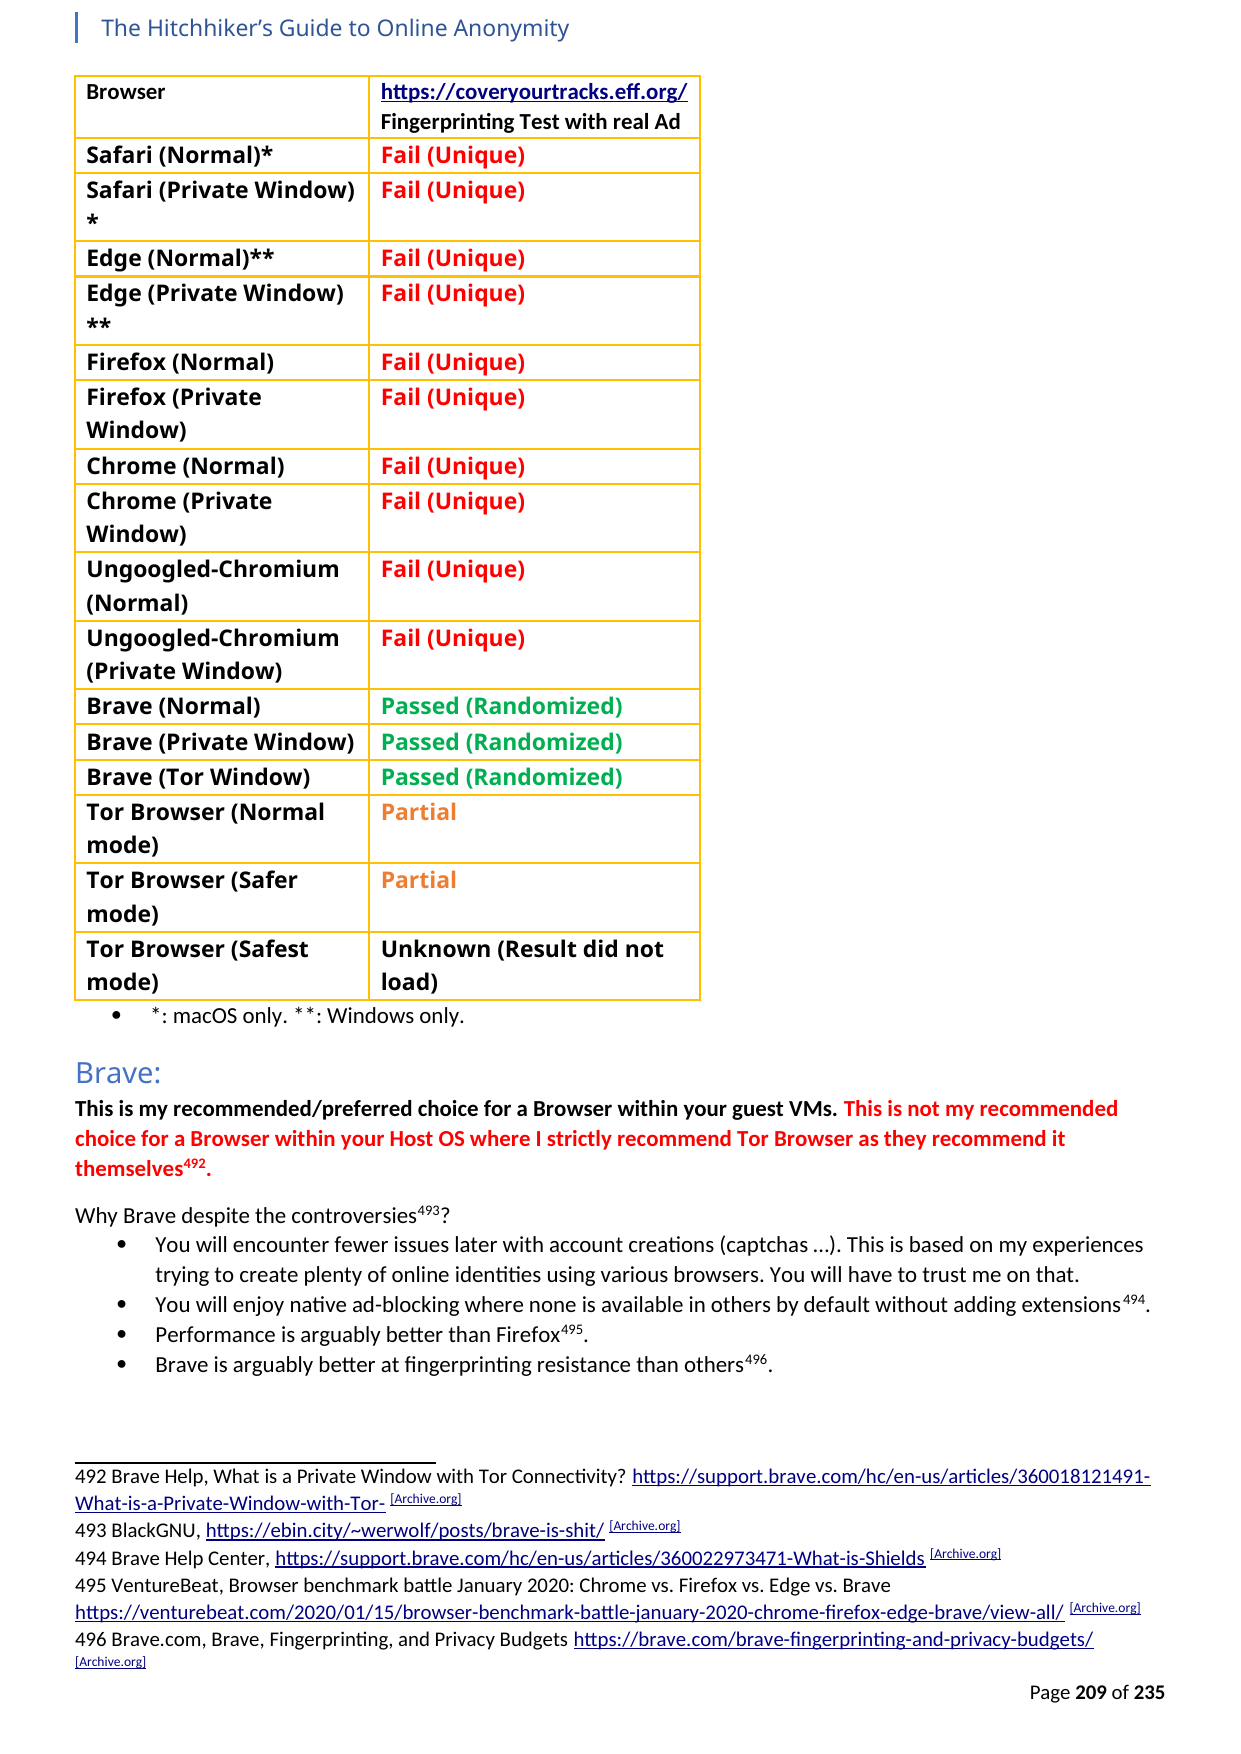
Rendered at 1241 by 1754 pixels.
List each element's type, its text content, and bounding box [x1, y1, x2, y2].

text Brave Help, What is a Private Window with Tor Connectivity? https://support.brave.com/hc/en-us/articles/360018121491-What-is-a-Private-Window-with-Tor- [Archive.org] [75, 1463, 1165, 1516]
table_cell Tor Browser (Normal mode) [76, 796, 368, 862]
table_cell Fail (Unique) [370, 622, 699, 688]
table_cell Safari (Private Window) * [76, 174, 368, 240]
table_cell Brave (Normal) [76, 690, 368, 723]
table_cell Partial [370, 864, 699, 931]
list *: macOS only. **: Windows only. [112, 1001, 1165, 1029]
table_cell Fail (Unique) [370, 139, 699, 172]
table_header Browser [76, 77, 368, 137]
table_cell Ungoogled-Chromium (Normal) [76, 553, 368, 620]
table_cell Firefox (Private Window) [76, 381, 368, 447]
list Brave Help Center, https://support.brave.com/hc/en-us/articles/360022973471-What-is-Shields [Archive.org] [75, 1545, 1165, 1570]
table_cell Partial [370, 796, 699, 862]
table_cell Fail (Unique) [370, 553, 699, 620]
table_cell Unknown (Result did not load) [370, 933, 699, 999]
table_cell Edge (Private Window) ** [76, 278, 368, 344]
table_cell Safari (Normal)* [76, 139, 368, 172]
list You will encounter fewer issues later with account creations (captchas …). This is based on my experiences trying to create plenty of online identities using various browsers. You will have to trust me on that. [118, 1231, 1165, 1288]
table_cell Brave (Tor Window) [76, 761, 368, 793]
list Performance is arguably better than Firefox. [118, 1320, 1165, 1348]
table_cell Passed (Randomized) [370, 761, 699, 793]
table_cell Brave (Private Window) [76, 725, 368, 758]
table_cell Firefox (Normal) [76, 346, 368, 379]
table_cell Tor Browser (Safest mode) [76, 933, 368, 999]
table_cell Passed (Randomized) [370, 690, 699, 723]
table_cell Edge (Normal)** [76, 242, 368, 275]
text This is my recommended/preferred choice for a Browser within your guest VMs. This is not my recommended choice for a Browser within your Host OS where I strictly recommend Tor Browser as they recommend it themselves. [75, 1094, 1165, 1182]
list You will enjoy native ad-blocking where none is available in others by default without adding extensions. [118, 1290, 1165, 1318]
table_cell Ungoogled-Chromium (Private Window) [76, 622, 368, 688]
list VentureBeat, Browser benchmark battle January 2020: Chrome vs. Firefox vs. Edge vs. Brave https://venturebeat.com/2020/01/15/browser-benchmark-battle-january-2020-chrome-firefox-edge-brave/view-all/ [Archive.org] [75, 1572, 1165, 1624]
list Brave is arguably better at fingerprinting resistance than others. [118, 1350, 1165, 1378]
text Why Brave despite the controversies? [75, 1201, 1165, 1229]
table_header https://coveryourtracks.eff.org/ Fingerprinting Test with real Ad [370, 77, 699, 137]
table_cell Fail (Unique) [370, 450, 699, 483]
table_cell Chrome (Normal) [76, 450, 368, 483]
table_cell Fail (Unique) [370, 381, 699, 447]
subtitle Brave: [75, 1052, 1165, 1092]
list Brave.com, Brave, Fingerprinting, and Privacy Budgets https://brave.com/brave-fingerprinting-and-privacy-budgets/ [Archive.org] [75, 1626, 1165, 1679]
table_cell Fail (Unique) [370, 174, 699, 240]
table_cell Tor Browser (Safer mode) [76, 864, 368, 931]
table_cell Fail (Unique) [370, 278, 699, 344]
table_cell Chrome (Private Window) [76, 485, 368, 551]
table_cell Fail (Unique) [370, 242, 699, 275]
table_cell Fail (Unique) [370, 485, 699, 551]
table_cell Fail (Unique) [370, 346, 699, 379]
text BlackGNU, https://ebin.city/~werwolf/posts/brave-is-shit/ [Archive.org] [75, 1518, 1165, 1543]
table_cell Passed (Randomized) [370, 725, 699, 758]
